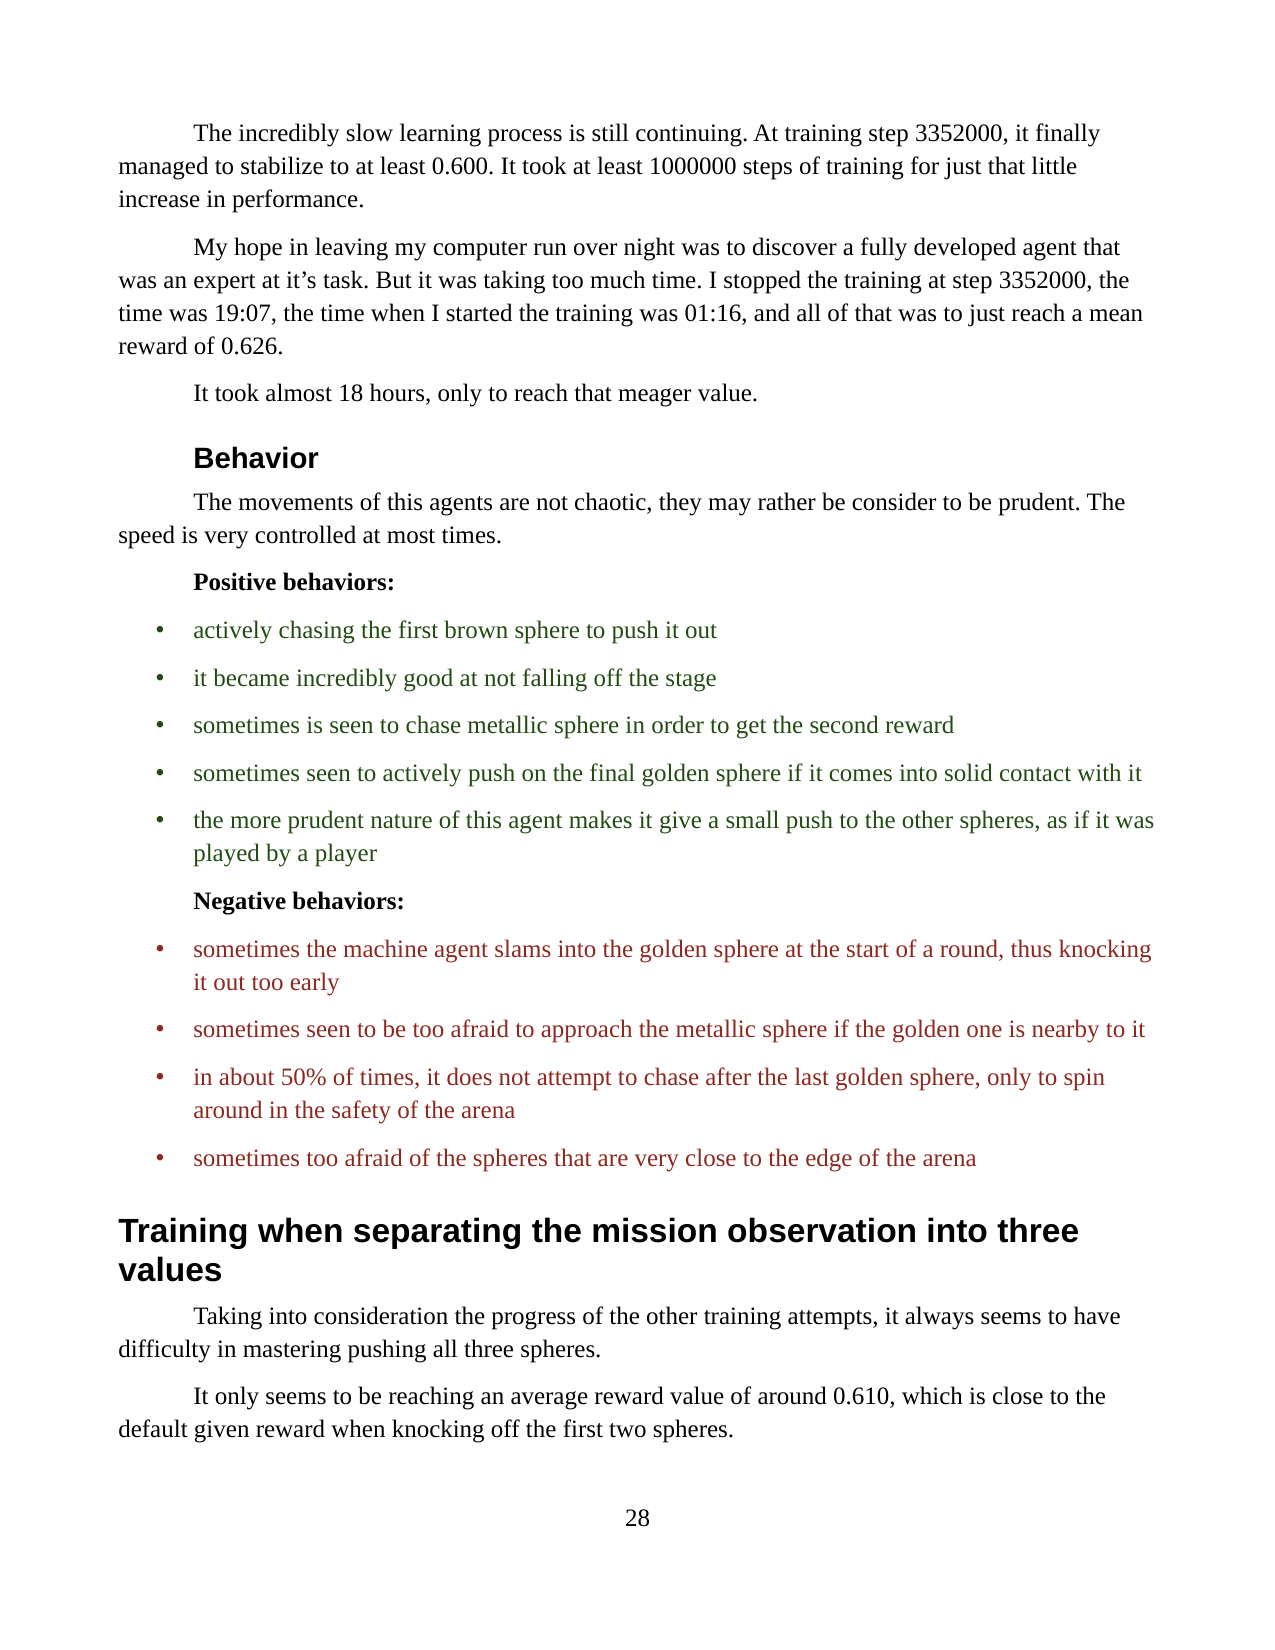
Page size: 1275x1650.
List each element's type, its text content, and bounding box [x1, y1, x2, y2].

list sometimes is seen to chase metallic sphere in order to get the second reward [156, 710, 1157, 739]
text The movements of this agents are not chaotic, they may rather be consider to be prudent. The speed is very controlled at most times. [118, 487, 1157, 549]
list sometimes the machine agent slams into the golden sphere at the start of a round, thus knocking it out too early [156, 934, 1157, 996]
text It only seems to be reaching an average reward value of around 0.610, which is close to the default given reward when knocking off the first two spheres. [118, 1381, 1157, 1443]
list in about 50% of times, it does not attempt to chase after the last golden sphere, only to spin around in the safety of the arena [156, 1062, 1157, 1124]
list Negative behaviors: [156, 886, 1157, 915]
list it became incredibly good at not falling off the stage [156, 663, 1157, 691]
text My hope in leaving my computer run over night was to discover a fully developed agent that was an expert at it’s task. But it was taking too much time. I stopped the training at step 3352000, the time was 19:07, the time when I started the training was 01:16, and all of that was to just reach a mean reward of 0.626. [118, 232, 1157, 359]
list the more prudent nature of this agent makes it give a small push to the other spheres, as if it was played by a player [156, 806, 1157, 867]
list actively chasing the first brown sphere to push it out [156, 615, 1157, 644]
subtitle Training when separating the mission observation into three values [118, 1211, 1157, 1288]
text The incredibly slow learning process is still continuing. At training step 3352000, it finally managed to stabilize to at least 0.600. It took at least 1000000 steps of training for just that little increase in performance. [118, 118, 1157, 213]
subtitle Behavior [118, 441, 1157, 474]
list sometimes too afraid of the spheres that are very close to the edge of the arena [156, 1143, 1157, 1171]
text Positive behaviors: [118, 567, 1157, 596]
list sometimes seen to actively push on the final golden sphere if it comes into solid contact with it [156, 758, 1157, 787]
text Taking into consideration the progress of the other training attempts, it always seems to have difficulty in mastering pushing all three spheres. [118, 1301, 1157, 1363]
text It took almost 18 hours, only to reach that meager value. [118, 378, 1157, 407]
list sometimes seen to be too afraid to approach the metallic sphere if the golden one is nearby to it [156, 1014, 1157, 1043]
